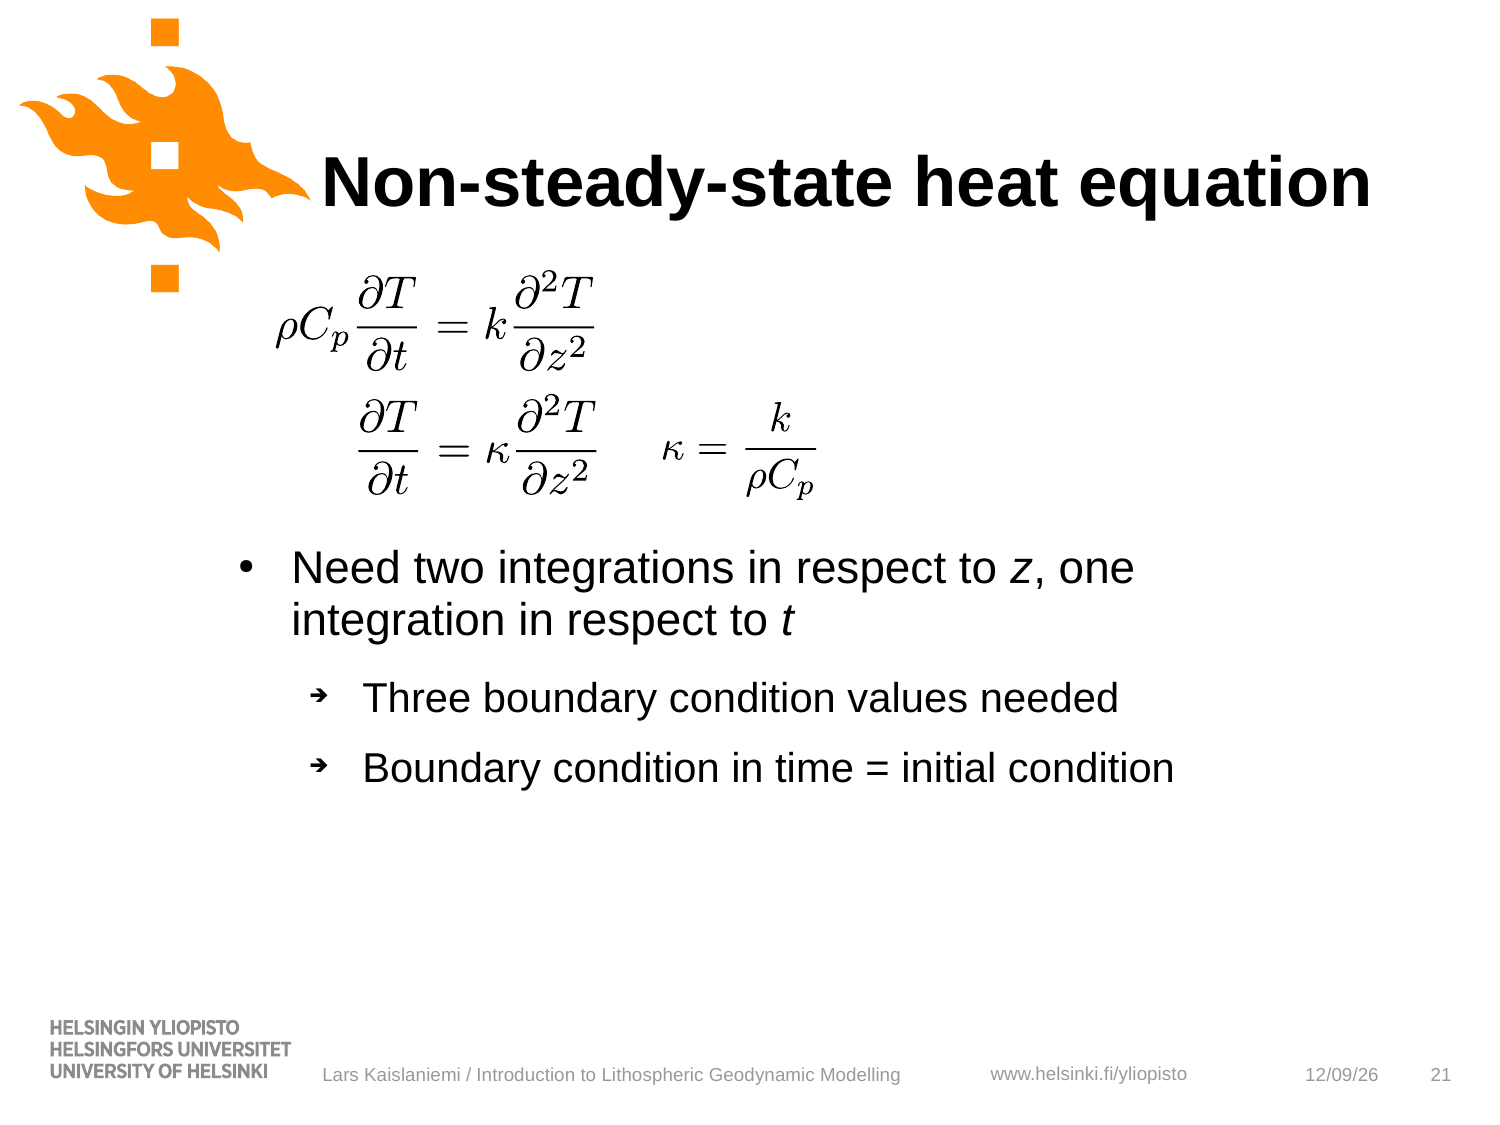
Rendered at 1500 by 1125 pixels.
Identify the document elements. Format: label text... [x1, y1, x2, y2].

text_box [274, 270, 595, 372]
text_box [660, 402, 817, 501]
text_box [358, 393, 597, 496]
title Non-steady-state heat equation [321, 87, 1447, 276]
picture [32, 1001, 309, 1096]
picture [0, 0, 337, 318]
list Need two integrations in respect to z, one integration in respect to t Three boundary condition values needed Boundary condition in time = initial condition [220, 542, 1346, 793]
